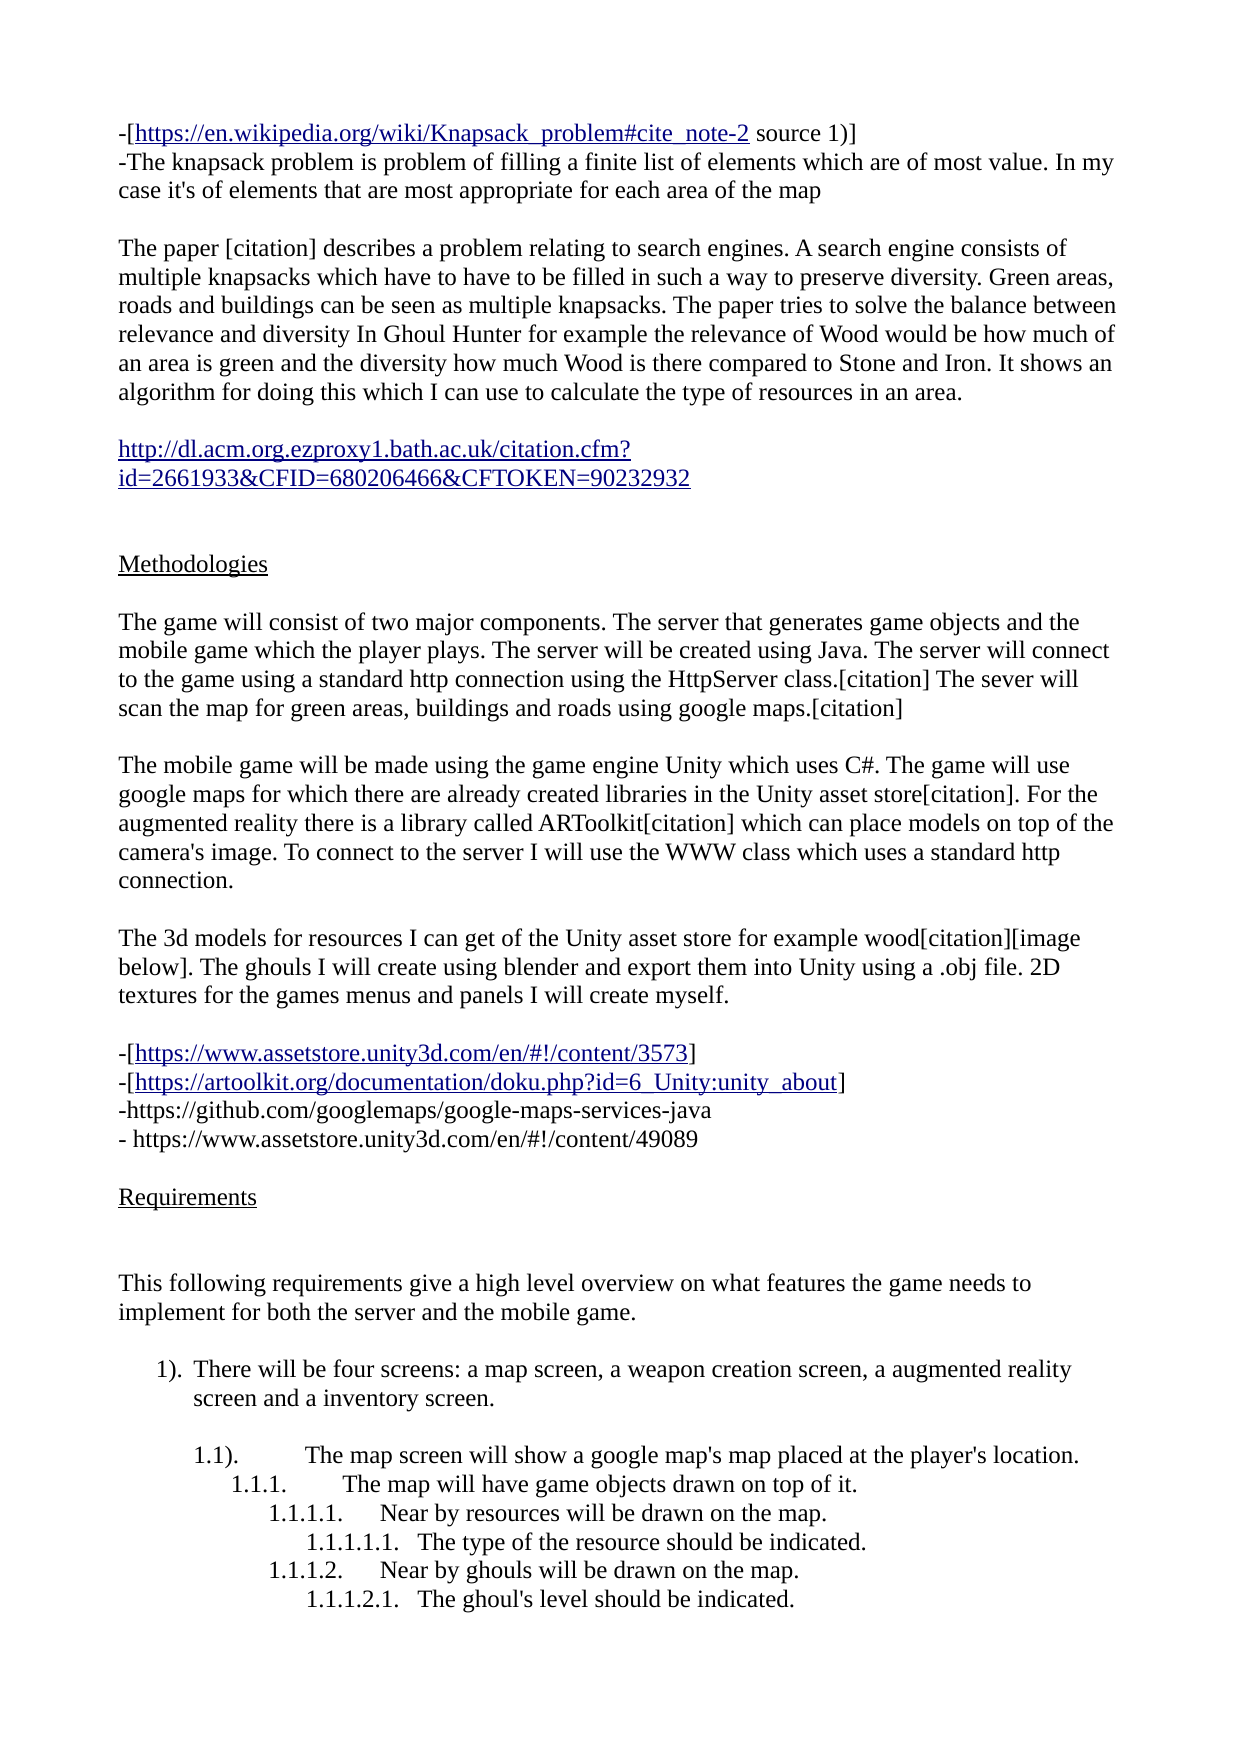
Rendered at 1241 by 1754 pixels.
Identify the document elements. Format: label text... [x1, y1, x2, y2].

text The mobile game will be made using the game engine Unity which uses C#. The game will use google maps for which there are already created libraries in the Unity asset store[citation]. For the augmented reality there is a library called ARToolkit[citation] which can place models on top of the camera's image. To connect to the server I will use the WWW class which uses a standard http connection. [118, 751, 1122, 894]
text -The knapsack problem is problem of filling a finite list of elements which are of most value. In my case it's of elements that are most appropriate for each area of the map [118, 147, 1122, 204]
text -[https://en.wikipedia.org/wiki/Knapsack_problem#cite_note-2 source 1)] [118, 118, 1122, 147]
text -[https://www.assetstore.unity3d.com/en/#!/content/3573] [118, 1038, 1122, 1067]
text The 3d models for resources I can get of the Unity asset store for example wood[citation][image below]. The ghouls I will create using blender and export them into Unity using a .obj file. 2D textures for the games menus and panels I will create myself. [118, 923, 1122, 1009]
list There will be four screens: a map screen, a weapon creation screen, a augmented reality screen and a inventory screen. [156, 1354, 1122, 1412]
list Near by ghouls will be drawn on the map. [268, 1556, 1122, 1584]
text This following requirements give a high level overview on what features the game needs to implement for both the server and the mobile game. [118, 1268, 1122, 1326]
list The type of the resource should be indicated. [306, 1527, 1122, 1556]
text -[https://artoolkit.org/documentation/doku.php?id=6_Unity:unity_about] [118, 1067, 1122, 1096]
list The map screen will show a google map's map placed at the player's location. [193, 1441, 1122, 1469]
text http://dl.acm.org.ezproxy1.bath.ac.uk/citation.cfm?id=2661933&CFID=680206466&CFTOKEN=90232932 [118, 434, 1122, 492]
text - https://www.assetstore.unity3d.com/en/#!/content/49089 [118, 1124, 1122, 1153]
text The paper [citation] describes a problem relating to search engines. A search engine consists of multiple knapsacks which have to have to be filled in such a way to preserve diversity. Green areas, roads and buildings can be seen as multiple knapsacks. The paper tries to solve the balance between relevance and diversity In Ghoul Hunter for example the relevance of Wood would be how much of an area is green and the diversity how much Wood is there compared to Stone and Iron. It shows an algorithm for doing this which I can use to calculate the type of resources in an area. [118, 233, 1122, 406]
text Requirements [118, 1182, 1122, 1211]
text -https://github.com/googlemaps/google-maps-services-java [118, 1096, 1122, 1124]
text The game will consist of two major components. The server that generates game objects and the mobile game which the player plays. The server will be created using Java. The server will connect to the game using a standard http connection using the HttpServer class.[citation] The sever will scan the map for green areas, buildings and roads using google maps.[citation] [118, 607, 1122, 722]
list The ghoul's level should be indicated. [306, 1584, 1122, 1613]
list Near by resources will be drawn on the map. [268, 1498, 1122, 1527]
text Methodologies [118, 549, 1122, 578]
list The map will have game objects drawn on top of it. [231, 1469, 1122, 1498]
